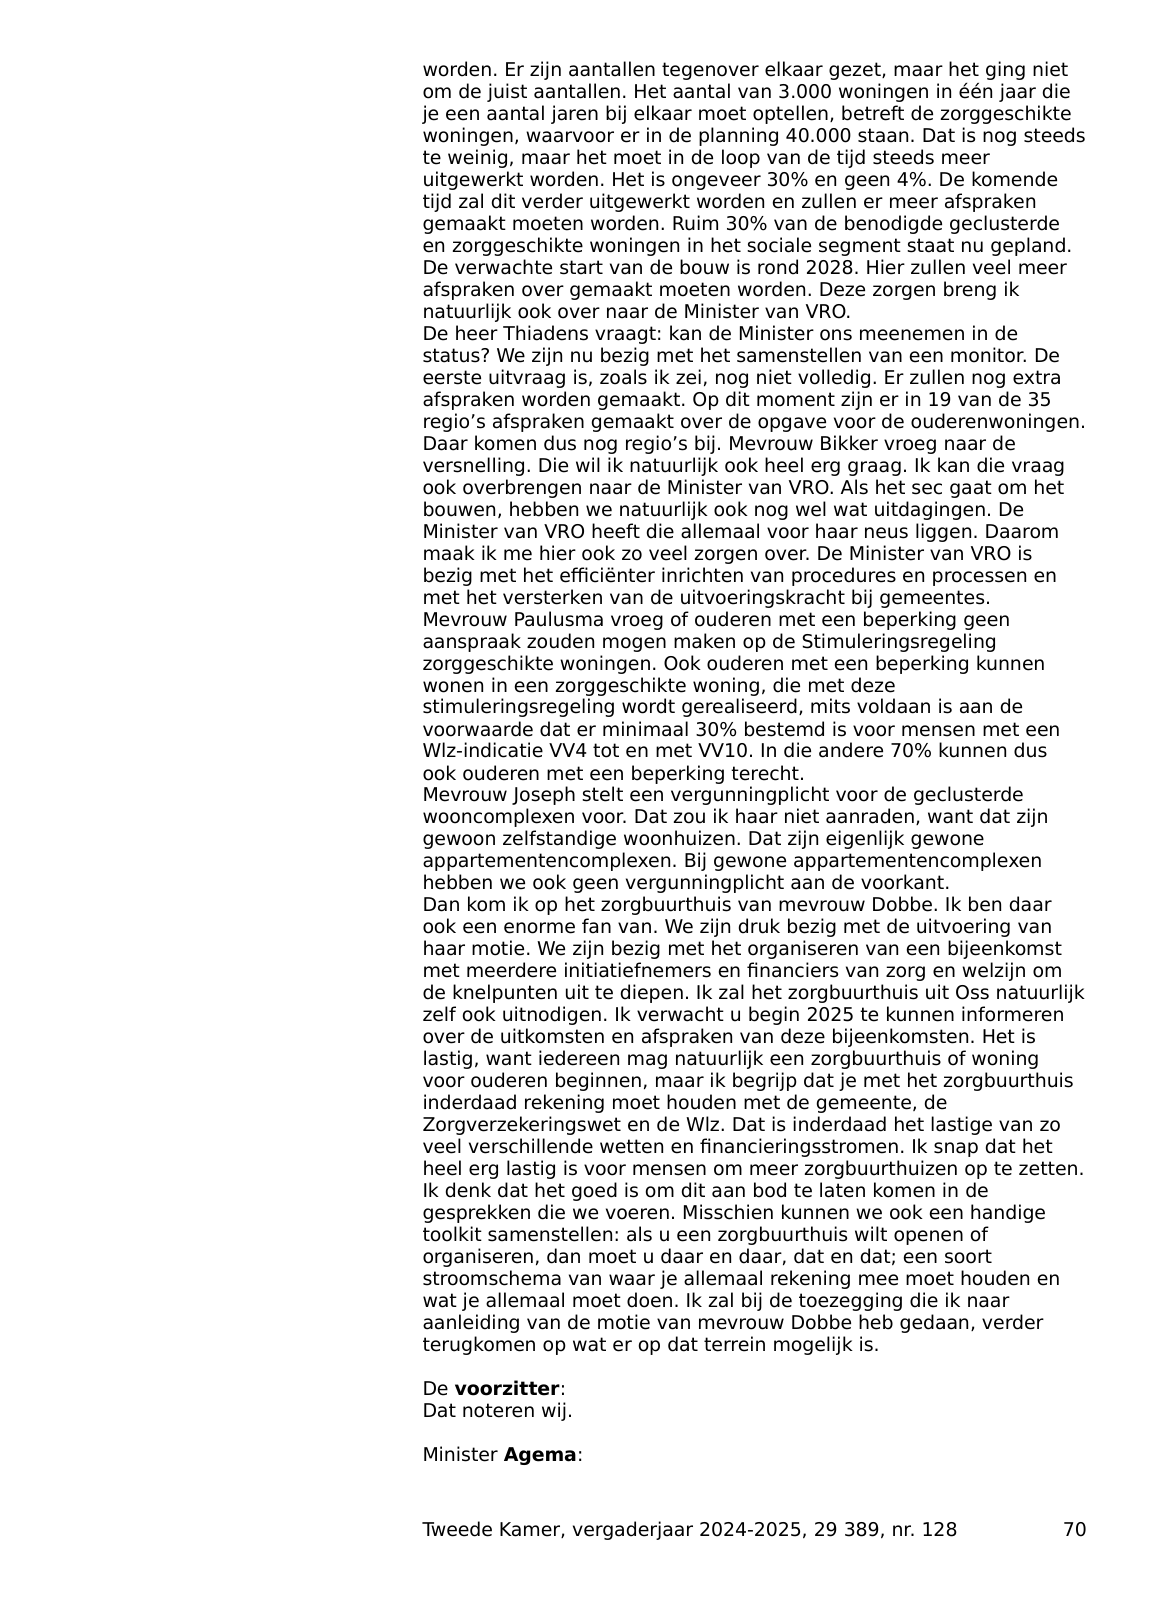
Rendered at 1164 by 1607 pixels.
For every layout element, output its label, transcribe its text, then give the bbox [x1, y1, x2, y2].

text worden. Er zijn aantallen tegenover elkaar gezet, maar het ging niet om de juist aantallen. Het aantal van 3.000 woningen in één jaar die je een aantal jaren bij elkaar moet optellen, betreft de zorggeschikte woningen, waarvoor er in de planning 40.000 staan. Dat is nog steeds te weinig, maar het moet in de loop van de tijd steeds meer uitgewerkt worden. Het is ongeveer 30% en geen 4%. De komende tijd zal dit verder uitgewerkt worden en zullen er meer afspraken gemaakt moeten worden. Ruim 30% van de benodigde geclusterde en zorggeschikte woningen in het sociale segment staat nu gepland. De verwachte start van de bouw is rond 2028. Hier zullen veel meer afspraken over gemaakt moeten worden. Deze zorgen breng ik natuurlijk ook over naar de Minister van VRO. [422, 59, 1087, 323]
text Dan kom ik op het zorgbuurthuis van mevrouw Dobbe. Ik ben daar ook een enorme fan van. We zijn druk bezig met de uitvoering van haar motie. We zijn bezig met het organiseren van een bijeenkomst met meerdere initiatiefnemers en financiers van zorg en welzijn om de knelpunten uit te diepen. Ik zal het zorgbuurthuis uit Oss natuurlijk zelf ook uitnodigen. Ik verwacht u begin 2025 te kunnen informeren over de uitkomsten en afspraken van deze bijeenkomsten. Het is lastig, want iedereen mag natuurlijk een zorgbuurthuis of woning voor ouderen beginnen, maar ik begrijp dat je met het zorgbuurthuis inderdaad rekening moet houden met de gemeente, de Zorgverzekeringswet en de Wlz. Dat is inderdaad het lastige van zo veel verschillende wetten en financieringsstromen. Ik snap dat het heel erg lastig is voor mensen om meer zorgbuurthuizen op te zetten. Ik denk dat het goed is om dit aan bod te laten komen in de gesprekken die we voeren. Misschien kunnen we ook een handige toolkit samenstellen: als u een zorgbuurthuis wilt openen of organiseren, dan moet u daar en daar, dat en dat; een soort stroomschema van waar je allemaal rekening mee moet houden en wat je allemaal moet doen. Ik zal bij de toezegging die ik naar aanleiding van de motie van mevrouw Dobbe heb gedaan, verder terugkomen op wat er op dat terrein mogelijk is. [422, 894, 1087, 1356]
text De heer Thiadens vraagt: kan de Minister ons meenemen in de status? We zijn nu bezig met het samenstellen van een monitor. De eerste uitvraag is, zoals ik zei, nog niet volledig. Er zullen nog extra afspraken worden gemaakt. Op dit moment zijn er in 19 van de 35 regio’s afspraken gemaakt over de opgave voor de ouderenwoningen. Daar komen dus nog regio’s bij. Mevrouw Bikker vroeg naar de versnelling. Die wil ik natuurlijk ook heel erg graag. Ik kan die vraag ook overbrengen naar de Minister van VRO. Als het sec gaat om het bouwen, hebben we natuurlijk ook nog wel wat uitdagingen. De Minister van VRO heeft die allemaal voor haar neus liggen. Daarom maak ik me hier ook zo veel zorgen over. De Minister van VRO is bezig met het efficiënter inrichten van procedures en processen en met het versterken van de uitvoeringskracht bij gemeentes. [422, 323, 1087, 608]
text Mevrouw Joseph stelt een vergunningplicht voor de geclusterde wooncomplexen voor. Dat zou ik haar niet aanraden, want dat zijn gewoon zelfstandige woonhuizen. Dat zijn eigenlijk gewone appartementencomplexen. Bij gewone appartementencomplexen hebben we ook geen vergunningplicht aan de voorkant. [422, 784, 1087, 894]
text Mevrouw Paulusma vroeg of ouderen met een beperking geen aanspraak zouden mogen maken op de Stimuleringsregeling zorggeschikte woningen. Ook ouderen met een beperking kunnen wonen in een zorggeschikte woning, die met deze stimuleringsregeling wordt gerealiseerd, mits voldaan is aan de voorwaarde dat er minimaal 30% bestemd is voor mensen met een Wlz-indicatie VV4 tot en met VV10. In die andere 70% kunnen dus ook ouderen met een beperking terecht. [422, 608, 1087, 784]
text Minister Agema: [422, 1444, 1087, 1466]
text Dat noteren wij. [422, 1400, 1087, 1422]
text De voorzitter: [422, 1378, 1087, 1400]
